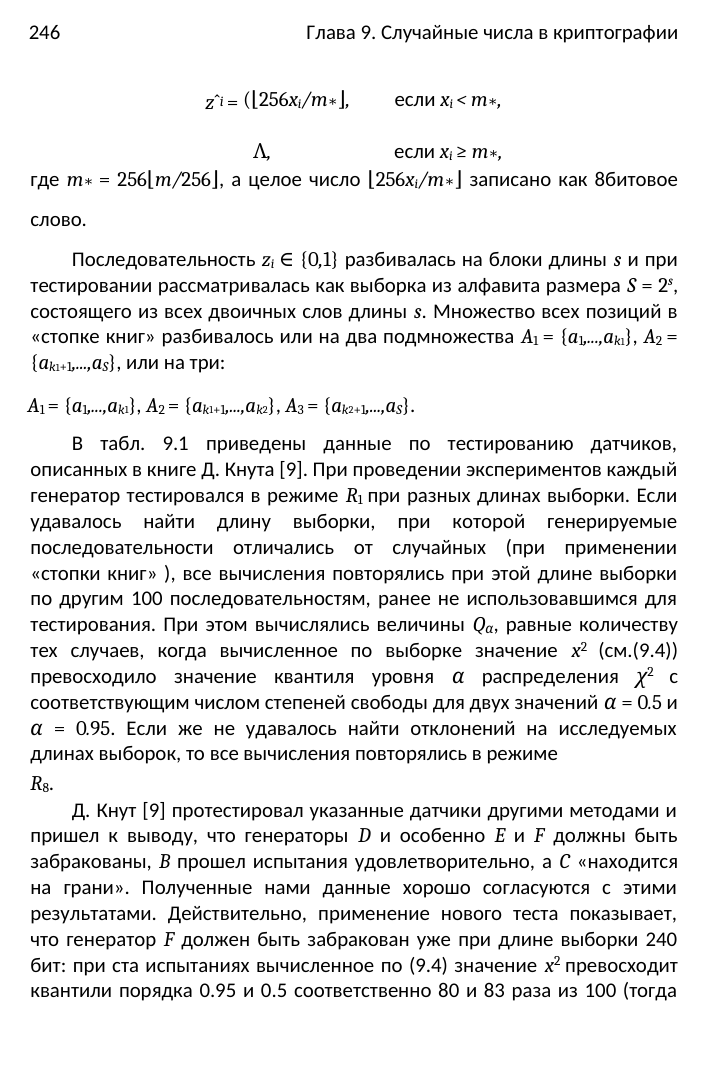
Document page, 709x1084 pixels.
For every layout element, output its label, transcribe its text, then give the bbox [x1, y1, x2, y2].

text Д. Кнут [9] протестировал указанные датчики другими методами и пришел к выводу, что генераторы D и особенно E и F должны быть забракованы, B прошел испытания удовлетворительно, а C «находится на грани». Полученные нами данные хорошо согласуются с этими результатами. Действительно, применение нового теста показывает, что генератор F должен быть забракован уже при длине выборки 240 бит: при ста испытаниях вычисленное по (9.4) значение x2 превосходит квантили порядка 0.95 и 0.5 соответственно 80 и 83 раза из 100 (тогда [30, 797, 678, 1003]
text zˆi = (⌊256xi/m∗⌋, если xi < m∗, [29, 78, 678, 115]
text Последовательность zi ∈ {0,1} разбивалась на блоки длины s и при тестировании рассматривалась как выборка из алфавита размера S = 2s, состоящего из всех двоичных слов длины s. Множество всех позиций в «стопке книг» разбивалось или на два подмножества A1 = {a1,...,ak1}, A2 = {ak1+1,...,aS}, или на три: [30, 246, 678, 375]
text R8. [30, 770, 678, 796]
text В табл. 9.1 приведены данные по тестированию датчиков, описанных в книге Д. Кнута [9]. При проведении экспериментов каждый генератор тестировался в режиме R1 при разных длинах выборки. Если удавалось найти длину выборки, при которой генерируемые последовательности отличались от случайных (при применении «стопки книг» ), все вычисления повторялись при этой длине выборки по другим 100 последовательностям, ранее не использовавшимся для тестирования. При этом вычислялись величины Qα, равные количеству тех случаев, когда вычисленное по выборке значение x2 (см.(9.4)) превосходило значение квантиля уровня α распределения χ2 с соответствующим числом степеней свободы для двух значений α = 0.5 и α = 0.95. Если же не удавалось найти отклонений на исследуемых длинах выборок, то все вычисления повторялись в режиме [30, 431, 678, 766]
text A1 = {a1,...,ak1}, A2 = {ak1+1,...,ak2}, A3 = {ak2+1,...,aS}. [27, 392, 678, 417]
text Λ, если xi ≥ m∗, [29, 136, 678, 164]
text где m∗ = 256⌊m/256⌋, а целое число ⌊256xi/m∗⌋ записано как 8битовое слово. [30, 166, 678, 231]
